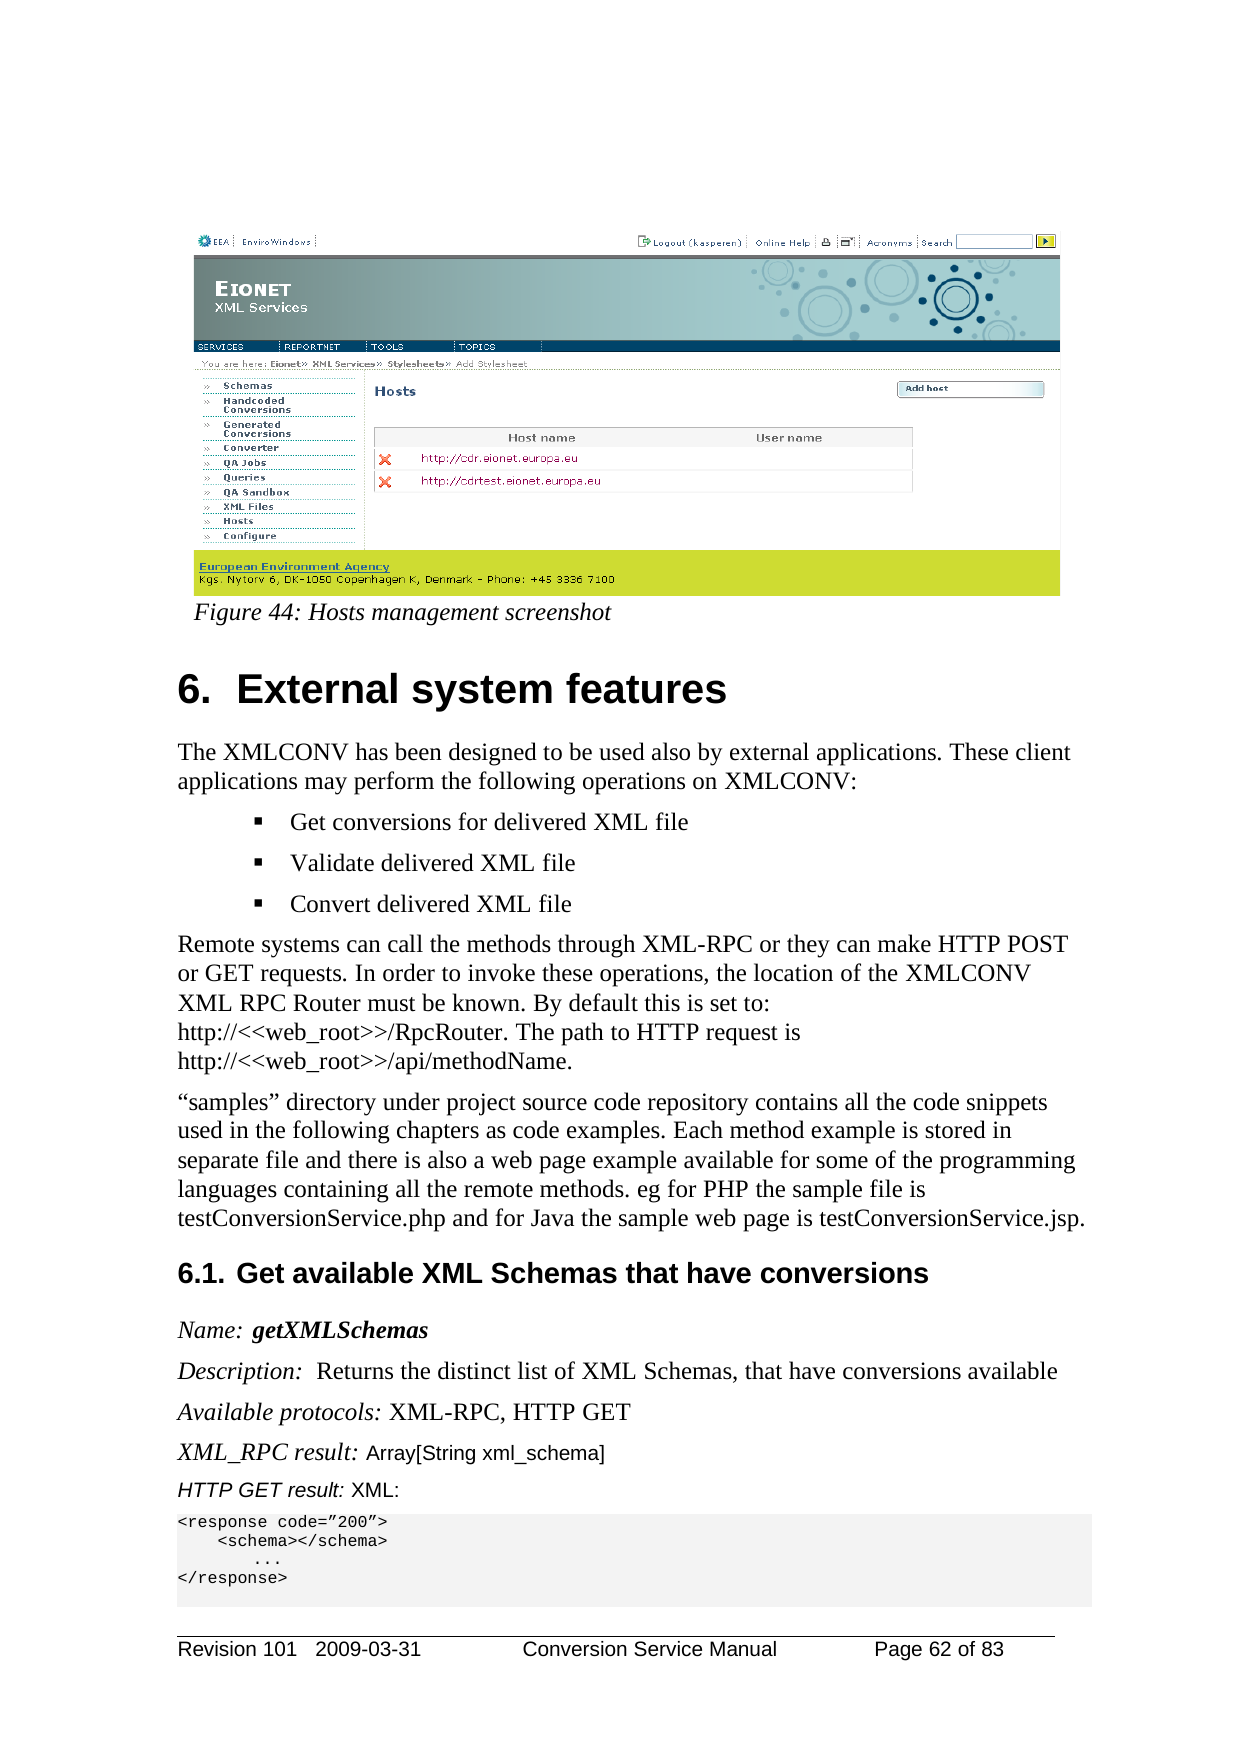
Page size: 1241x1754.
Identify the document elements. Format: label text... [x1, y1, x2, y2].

subtitle External system features [177, 664, 1092, 712]
text Remote systems can call the methods through XML-RPC or they can make HTTP POST or GET requests. In order to invoke these operations, the location of the XMLCONV XML RPC Router must be known. By default this is set to: http://<<web_root>>/RpcRouter. The path to HTTP request is http://<<web_root>>/api/methodName. [177, 929, 1092, 1074]
text “samples” directory under project source code repository contains all the code snippets used in the following chapters as code examples. Each method example is stored in separate file and there is also a web page example available for some of the programming languages containing all the remote methods. eg for PHP the sample file is testConversionService.php and for Java the sample web page is testConversionService.jsp. [177, 1086, 1092, 1232]
text Description: Returns the distinct list of XML Schemas, that have conversions available [177, 1356, 1092, 1385]
text HTTP GET result: XML: [177, 1478, 1092, 1502]
list Get conversions for delivered XML file [252, 807, 1092, 836]
list ... [177, 1551, 1092, 1569]
text Name: getXMLSchemas [177, 1315, 1092, 1344]
subtitle Get available XML Schemas that have conversions [177, 1256, 1092, 1290]
text Available protocols: XML-RPC, HTTP GET [177, 1396, 1092, 1426]
text The XMLCONV has been designed to be used also by external applications. These client applications may perform the following operations on XMLCONV: [177, 737, 1092, 795]
list <response code=”200”> [177, 1514, 1092, 1532]
list <schema></schema> [177, 1532, 1092, 1551]
list Convert delivered XML file [252, 888, 1092, 917]
text XML_RPC result: Array[String xml_schema] [177, 1437, 1092, 1466]
list Validate delivered XML file [252, 848, 1092, 877]
text Figure 44: Hosts management screenshot [194, 597, 1060, 626]
list </response> [177, 1569, 1092, 1588]
